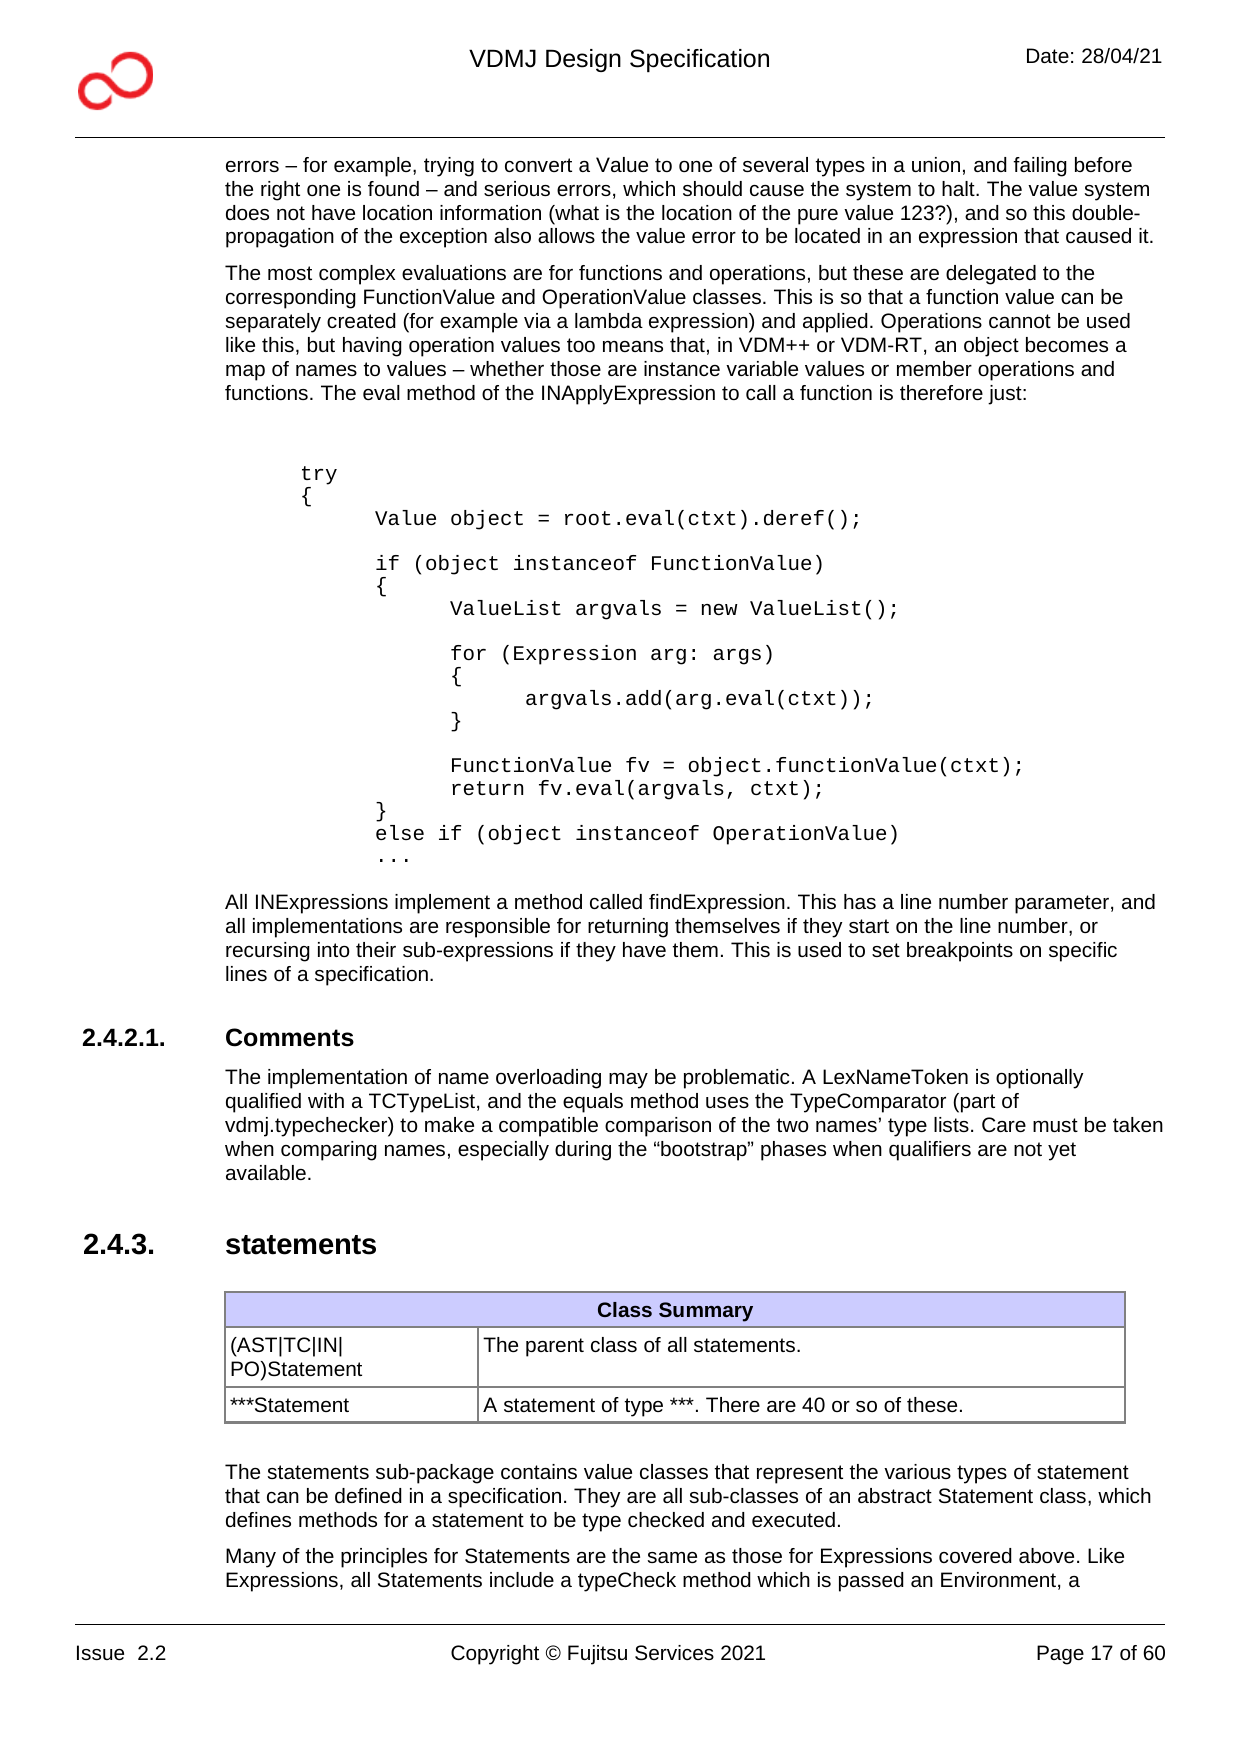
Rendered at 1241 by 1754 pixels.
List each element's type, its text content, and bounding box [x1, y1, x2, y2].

text FunctionValue fv = object.functionValue(ctxt); [225, 755, 1165, 777]
picture [78, 44, 153, 120]
text } [225, 710, 1165, 732]
table_header Class Summary [226, 1293, 1124, 1326]
text try [225, 462, 1165, 485]
text ValueList argvals = new ValueList(); [225, 597, 1165, 620]
text Value object = root.eval(ctxt).deref(); [225, 507, 1165, 530]
text The implementation of name overloading may be problematic. A LexNameToken is optionally qualified with a TCTypeList, and the equals method uses the TypeComparator (part of vdmj.typechecker) to make a compatible comparison of the two names’ type lists. Care must be taken when comparing names, especially during the “bootstrap” phases when qualifiers are not yet available. [225, 1065, 1165, 1185]
table_cell The parent class of all statements. [479, 1328, 1124, 1386]
text { [225, 485, 1165, 507]
table_cell A statement of type ***. There are 40 or so of these. [479, 1388, 1124, 1421]
text for (Expression arg: args) [225, 642, 1165, 665]
text All INExpressions implement a method called findExpression. This has a line number parameter, and all implementations are responsible for returning themselves if they start on the line number, or recursing into their sub-expressions if they have them. This is used to set breakpoints on specific lines of a specification. [225, 890, 1165, 986]
subtitle Comments [75, 1023, 1165, 1052]
text Many of the principles for Statements are the same as those for Expressions covered above. Like Expressions, all Statements include a typeCheck method which is passed an Environment, a [225, 1544, 1165, 1592]
text argvals.add(arg.eval(ctxt)); [225, 687, 1165, 710]
text } [225, 800, 1165, 822]
table_cell (AST|TC|IN|PO)Statement [226, 1328, 477, 1386]
text { [225, 575, 1165, 597]
table_cell ***Statement [226, 1388, 477, 1421]
text return fv.eval(argvals, ctxt); [225, 777, 1165, 800]
subtitle statements [75, 1227, 1165, 1261]
text errors – for example, trying to convert a Value to one of several types in a union, and failing before the right one is found – and serious errors, which should cause the system to halt. The value system does not have location information (what is the location of the pure value 123?), and so this double-propagation of the exception also allows the value error to be located in an expression that caused it. [225, 153, 1165, 249]
text if (object instanceof FunctionValue) [225, 552, 1165, 575]
text The most complex evaluations are for functions and operations, but these are delegated to the corresponding FunctionValue and OperationValue classes. This is so that a function value can be separately created (for example via a lambda expression) and applied. Operations cannot be used like this, but having operation values too means that, in VDM++ or VDM-RT, an object becomes a map of names to values – whether those are instance variable values or member operations and functions. The eval method of the INApplyExpression to call a function is therefore just: [225, 261, 1165, 405]
text { [225, 665, 1165, 687]
text ... [225, 845, 1165, 867]
text else if (object instanceof OperationValue) [225, 822, 1165, 845]
text The statements sub-package contains value classes that represent the various types of statement that can be defined in a specification. They are all sub-classes of an abstract Statement class, which defines methods for a statement to be type checked and executed. [225, 1460, 1165, 1532]
